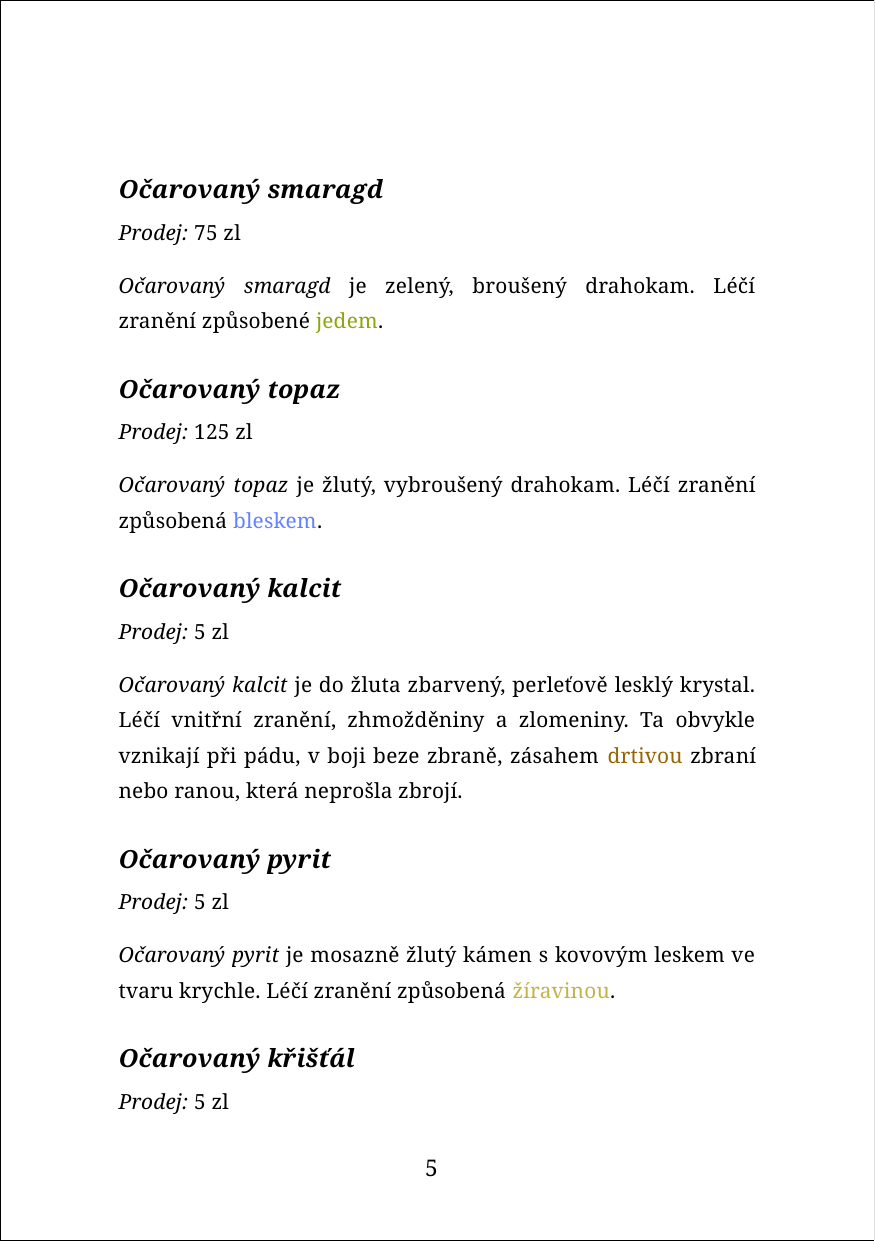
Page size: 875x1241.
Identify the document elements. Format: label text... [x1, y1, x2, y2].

subtitle Očarovaný kalcit [118, 571, 756, 605]
text Očarovaný smaragd je zelený, broušený drahokam. Léčí zranění způsobené jedem. [118, 271, 756, 335]
text Očarovaný pyrit je mosazně žlutý kámen s kovovým leskem ve tvaru krychle. Léčí zranění způsobená žíravinou. [118, 941, 756, 1004]
text Prodej: 5 zl [118, 887, 756, 916]
text Prodej: 75 zl [118, 218, 756, 246]
subtitle Očarovaný křišťál [118, 1041, 756, 1075]
text Prodej: 5 zl [118, 617, 756, 645]
text Očarovaný kalcit je do žluta zbarvený, perleťově lesklý krystal. Léčí vnitřní zranění, zhmožděniny a zlomeniny. Ta obvykle vznikají při pádu, v boji beze zbraně, zásahem drtivou zbraní nebo ranou, která neprošla zbrojí. [118, 670, 756, 805]
text Očarovaný topaz je žlutý, vybroušený drahokam. Léčí zranění způsobená bleskem. [118, 470, 756, 534]
subtitle Očarovaný smaragd [118, 172, 756, 206]
text Prodej: 5 zl [118, 1087, 756, 1115]
text Prodej: 125 zl [118, 417, 756, 446]
subtitle Očarovaný topaz [118, 371, 756, 405]
subtitle Očarovaný pyrit [118, 842, 756, 876]
